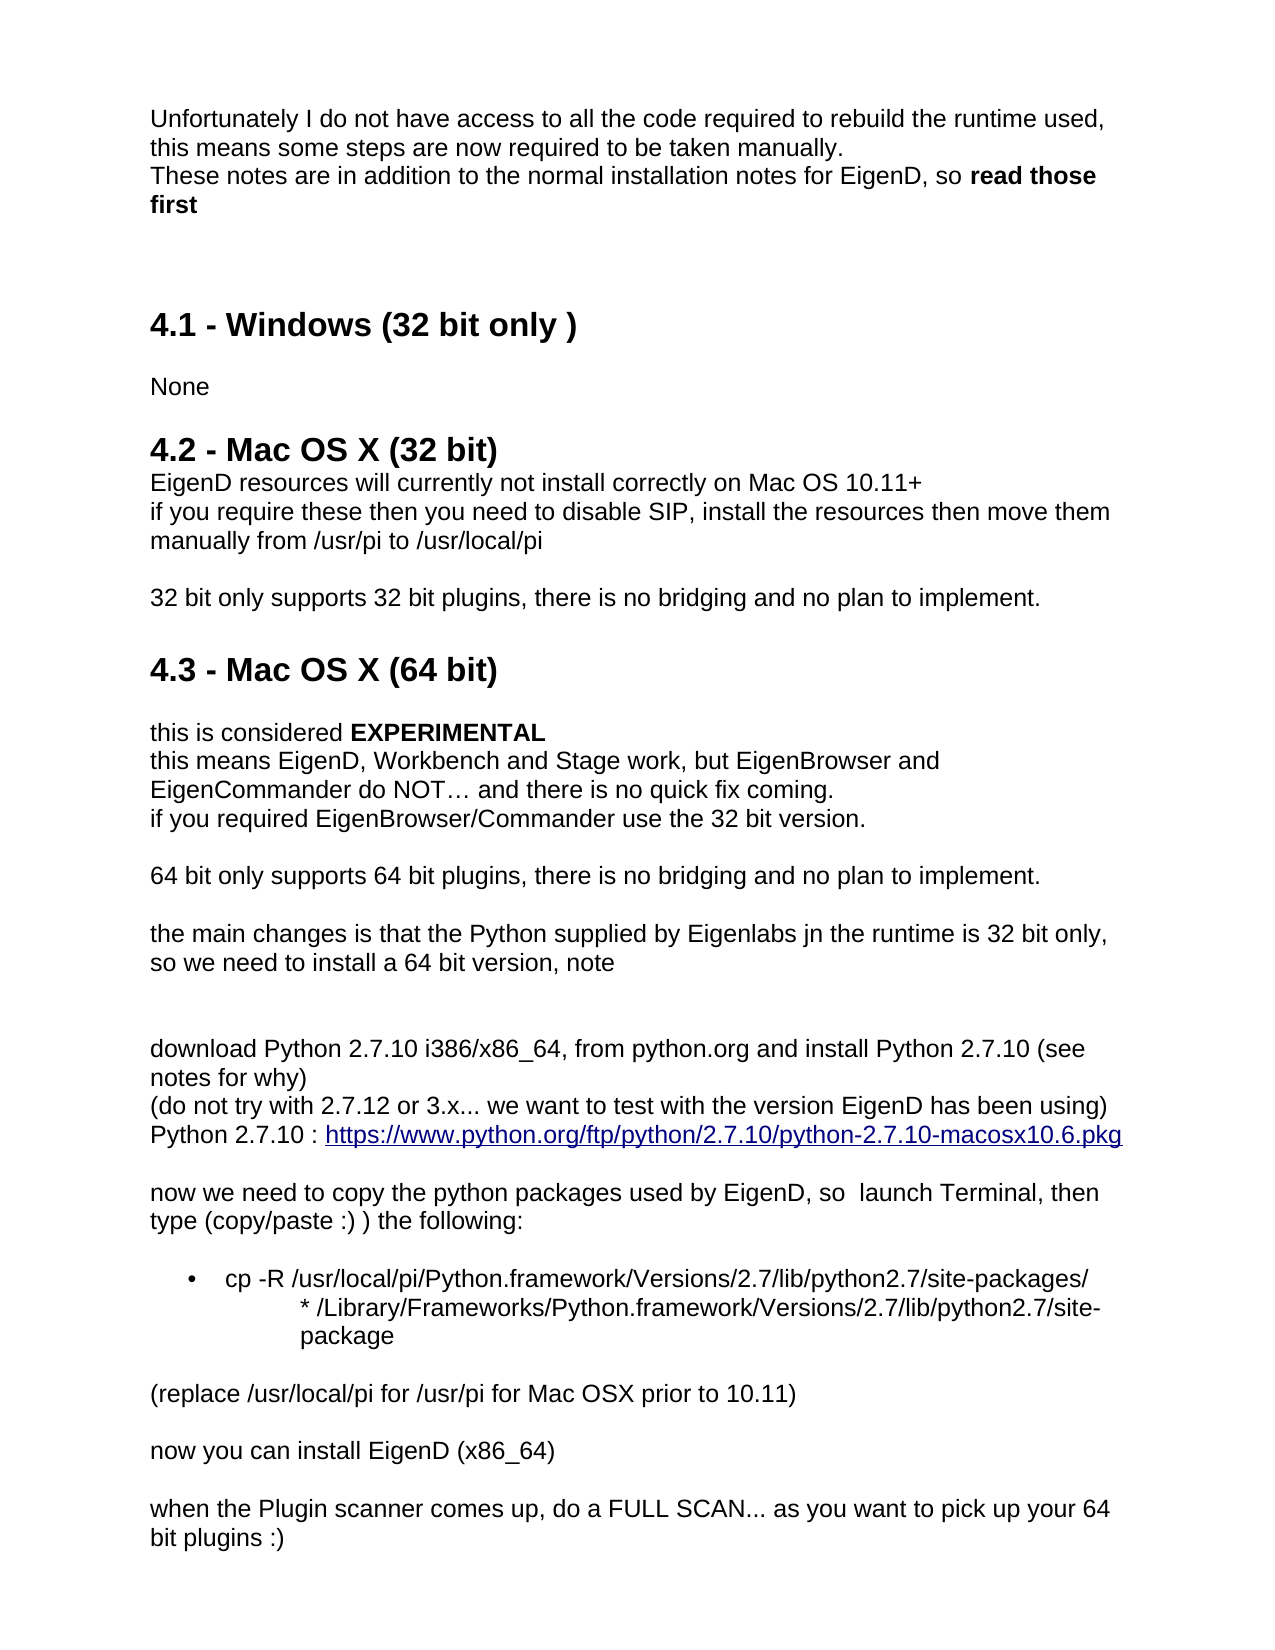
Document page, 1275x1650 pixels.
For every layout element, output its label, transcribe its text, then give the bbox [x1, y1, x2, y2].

text this is considered EXPERIMENTAL [150, 717, 1125, 746]
text the main changes is that the Python supplied by Eigenlabs jn the runtime is 32 bit only, so we need to install a 64 bit version, note [150, 919, 1125, 976]
text None [150, 372, 1125, 401]
text (replace /usr/local/pi for /usr/pi for Mac OSX prior to 10.11) [150, 1379, 1125, 1407]
text if you require these then you need to disable SIP, install the resources then move them manually from /usr/pi to /usr/local/pi [150, 497, 1125, 554]
text Python 2.7.10 : https://www.python.org/ftp/python/2.7.10/python-2.7.10-macosx10.6.pkg [150, 1120, 1125, 1149]
text These notes are in addition to the normal installation notes for EigenD, so read those first [150, 161, 1125, 219]
text (do not try with 2.7.12 or 3.x... we want to test with the version EigenD has been using) [150, 1091, 1125, 1120]
text 4.3 - Mac OS X (64 bit) [150, 650, 1125, 689]
text Unfortunately I do not have access to all the code required to rebuild the runtime used, this means some steps are now required to be taken manually. [150, 104, 1125, 161]
text 4.1 - Windows (32 bit only ) [150, 305, 1125, 343]
text now you can install EigenD (x86_64) [150, 1436, 1125, 1465]
text download Python 2.7.10 i386/x86_64, from python.org and install Python 2.7.10 (see notes for why) [150, 1034, 1125, 1091]
text if you required EigenBrowser/Commander use the 32 bit version. [150, 804, 1125, 832]
text 4.2 - Mac OS X (32 bit) [150, 430, 1125, 468]
text now we need to copy the python packages used by EigenD, so launch Terminal, then type (copy/paste :) ) the following: [150, 1177, 1125, 1235]
text this means EigenD, Workbench and Stage work, but EigenBrowser and EigenCommander do NOT… and there is no quick fix coming. [150, 746, 1125, 804]
text when the Plugin scanner comes up, do a FULL SCAN... as you want to pick up your 64 bit plugins :) [150, 1494, 1125, 1551]
text 32 bit only supports 32 bit plugins, there is no bridging and no plan to implement. [150, 583, 1125, 612]
text 64 bit only supports 64 bit plugins, there is no bridging and no plan to implement. [150, 861, 1125, 890]
list cp -R /usr/local/pi/Python.framework/Versions/2.7/lib/python2.7/site-packages/* /Library/Frameworks/Python.framework/Versions/2.7/lib/python2.7/site-package [187, 1264, 1125, 1350]
text EigenD resources will currently not install correctly on Mac OS 10.11+ [150, 468, 1125, 497]
